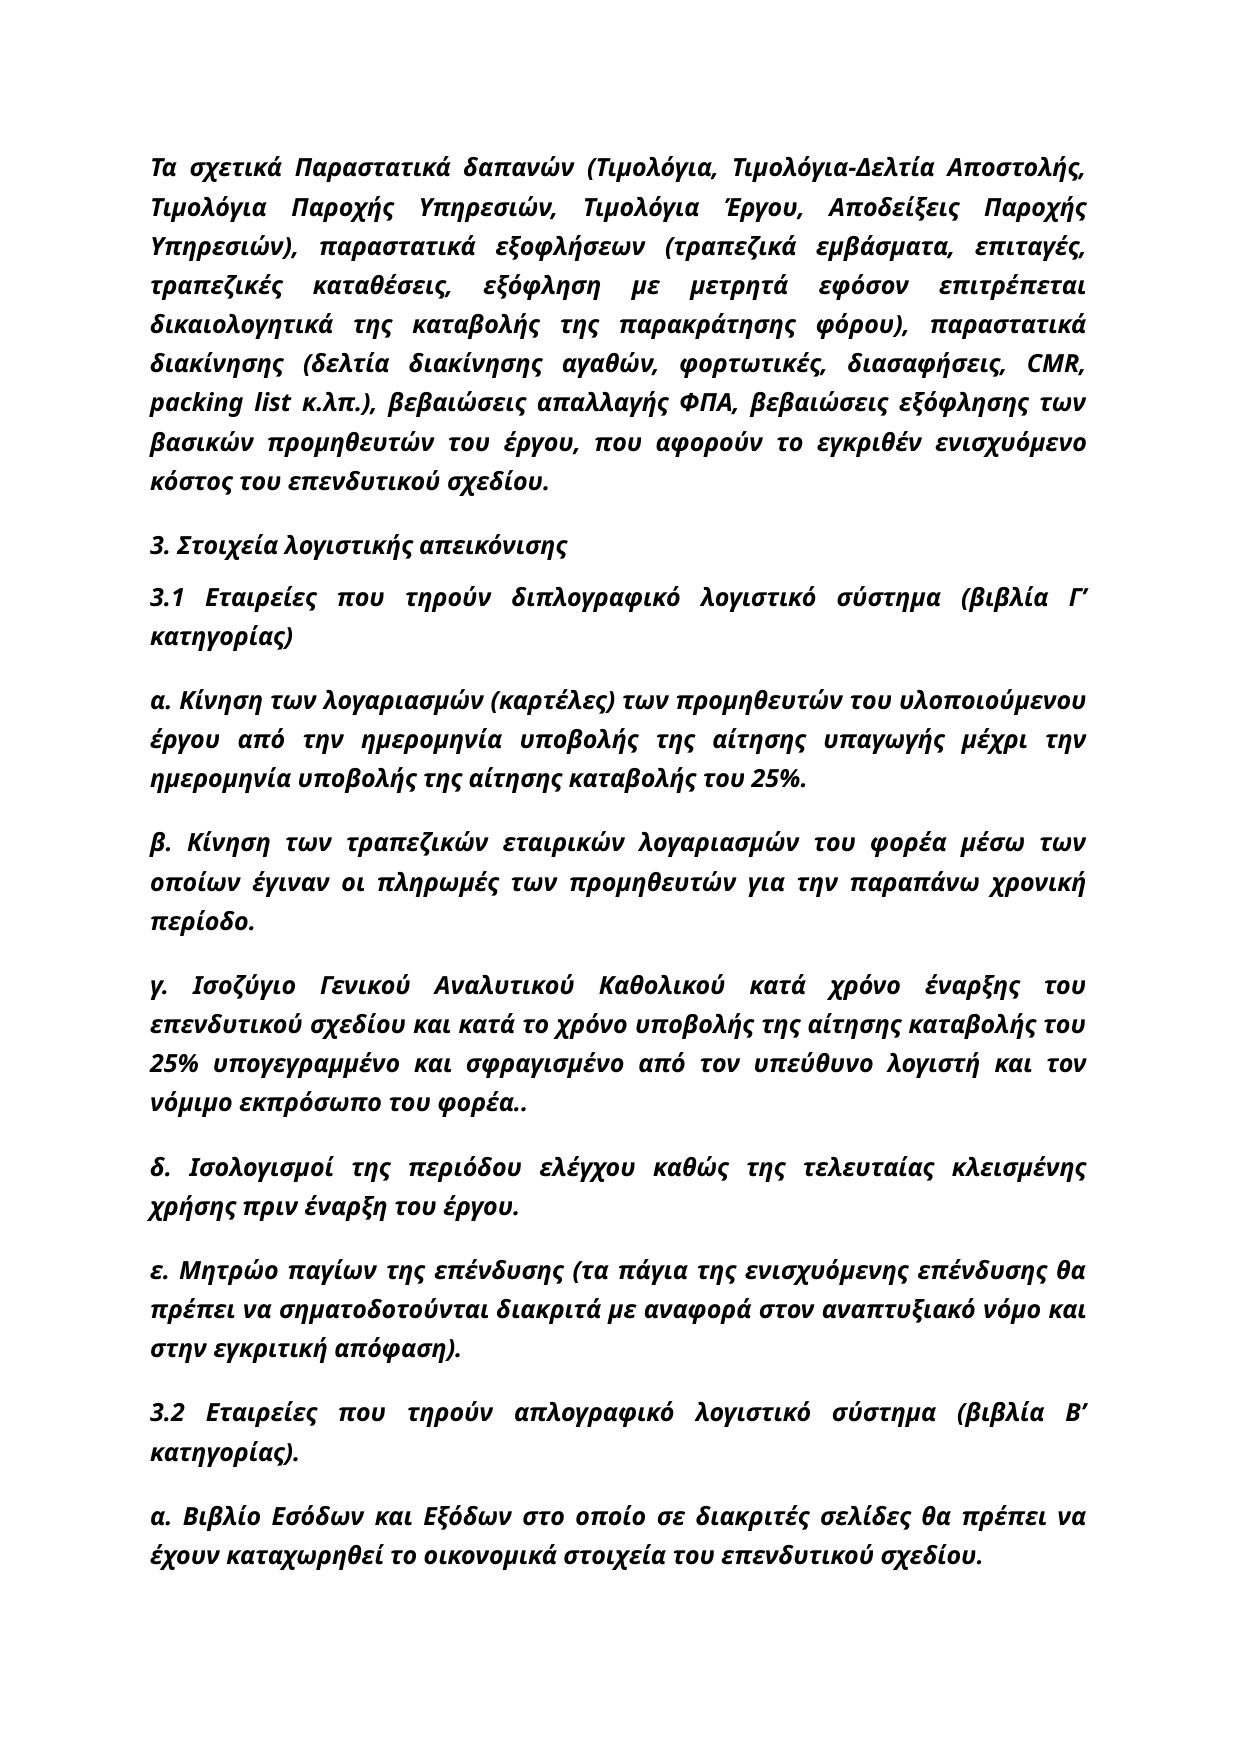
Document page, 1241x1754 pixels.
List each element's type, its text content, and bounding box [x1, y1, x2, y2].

text δ. Ισολογισμοί της περιόδου ελέγχου καθώς της τελευταίας κλεισμένης χρήσης πριν έναρξη του έργου. [150, 1149, 1090, 1222]
text Τα σχετικά Παραστατικά δαπανών (Τιμολόγια, Τιμολόγια-Δελτία Αποστολής, Τιμολόγια Παροχής Υπηρεσιών, Τιμολόγια Έργου, Αποδείξεις Παροχής Υπηρεσιών), παραστατικά εξοφλήσεων (τραπεζικά εμβάσματα, επιταγές, τραπεζικές καταθέσεις, εξόφληση με μετρητά εφόσον επιτρέπεται δικαιολογητικά της καταβολής της παρακράτησης φόρου), παραστατικά διακίνησης (δελτία διακίνησης αγαθών, φορτωτικές, διασαφήσεις, CMR, packing list κ.λπ.), βεβαιώσεις απαλλαγής ΦΠΑ, βεβαιώσεις εξόφλησης των βασικών προμηθευτών του έργου, που αφορούν το εγκριθέν ενισχυόμενο κόστος του επενδυτικού σχεδίου. [150, 150, 1090, 497]
text β. Κίνηση των τραπεζικών εταιρικών λογαριασμών του φορέα μέσω των οποίων έγιναν οι πληρωμές των προμηθευτών για την παραπάνω χρονική περίοδο. [150, 825, 1090, 937]
text 3.1 Εταιρείες που τηρούν διπλογραφικό λογιστικό σύστημα (βιβλία Γ’ κατηγορίας) [150, 579, 1090, 652]
text α. Κίνηση των λογαριασμών (καρτέλες) των προμηθευτών του υλοποιούμενου έργου από την ημερομηνία υποβολής της αίτησης υπαγωγής μέχρι την ημερομηνία υποβολής της αίτησης καταβολής του 25%. [150, 682, 1090, 795]
text 3.2 Εταιρείες που τηρούν απλογραφικό λογιστικό σύστημα (βιβλία Β’ κατηγορίας). [150, 1395, 1090, 1468]
text α. Βιβλίο Εσόδων και Εξόδων στο οποίο σε διακριτές σελίδες θα πρέπει να έχουν καταχωρηθεί το οικονομικά στοιχεία του επενδυτικού σχεδίου. [150, 1498, 1090, 1572]
text γ. Ισοζύγιο Γενικού Αναλυτικού Καθολικού κατά χρόνο έναρξης του επενδυτικού σχεδίου και κατά το χρόνο υποβολής της αίτησης καταβολής του 25% υπογεγραμμένο και σφραγισμένο από τον υπεύθυνο λογιστή και τον νόμιμο εκπρόσωπο του φορέα.. [150, 967, 1090, 1119]
text ε. Μητρώο παγίων της επένδυσης (τα πάγια της ενισχυόμενης επένδυσης θα πρέπει να σηματοδοτούνται διακριτά με αναφορά στον αναπτυξιακό νόμο και στην εγκριτική απόφαση). [150, 1252, 1090, 1365]
text 3. Στοιχεία λογιστικής απεικόνισης [150, 527, 1090, 562]
